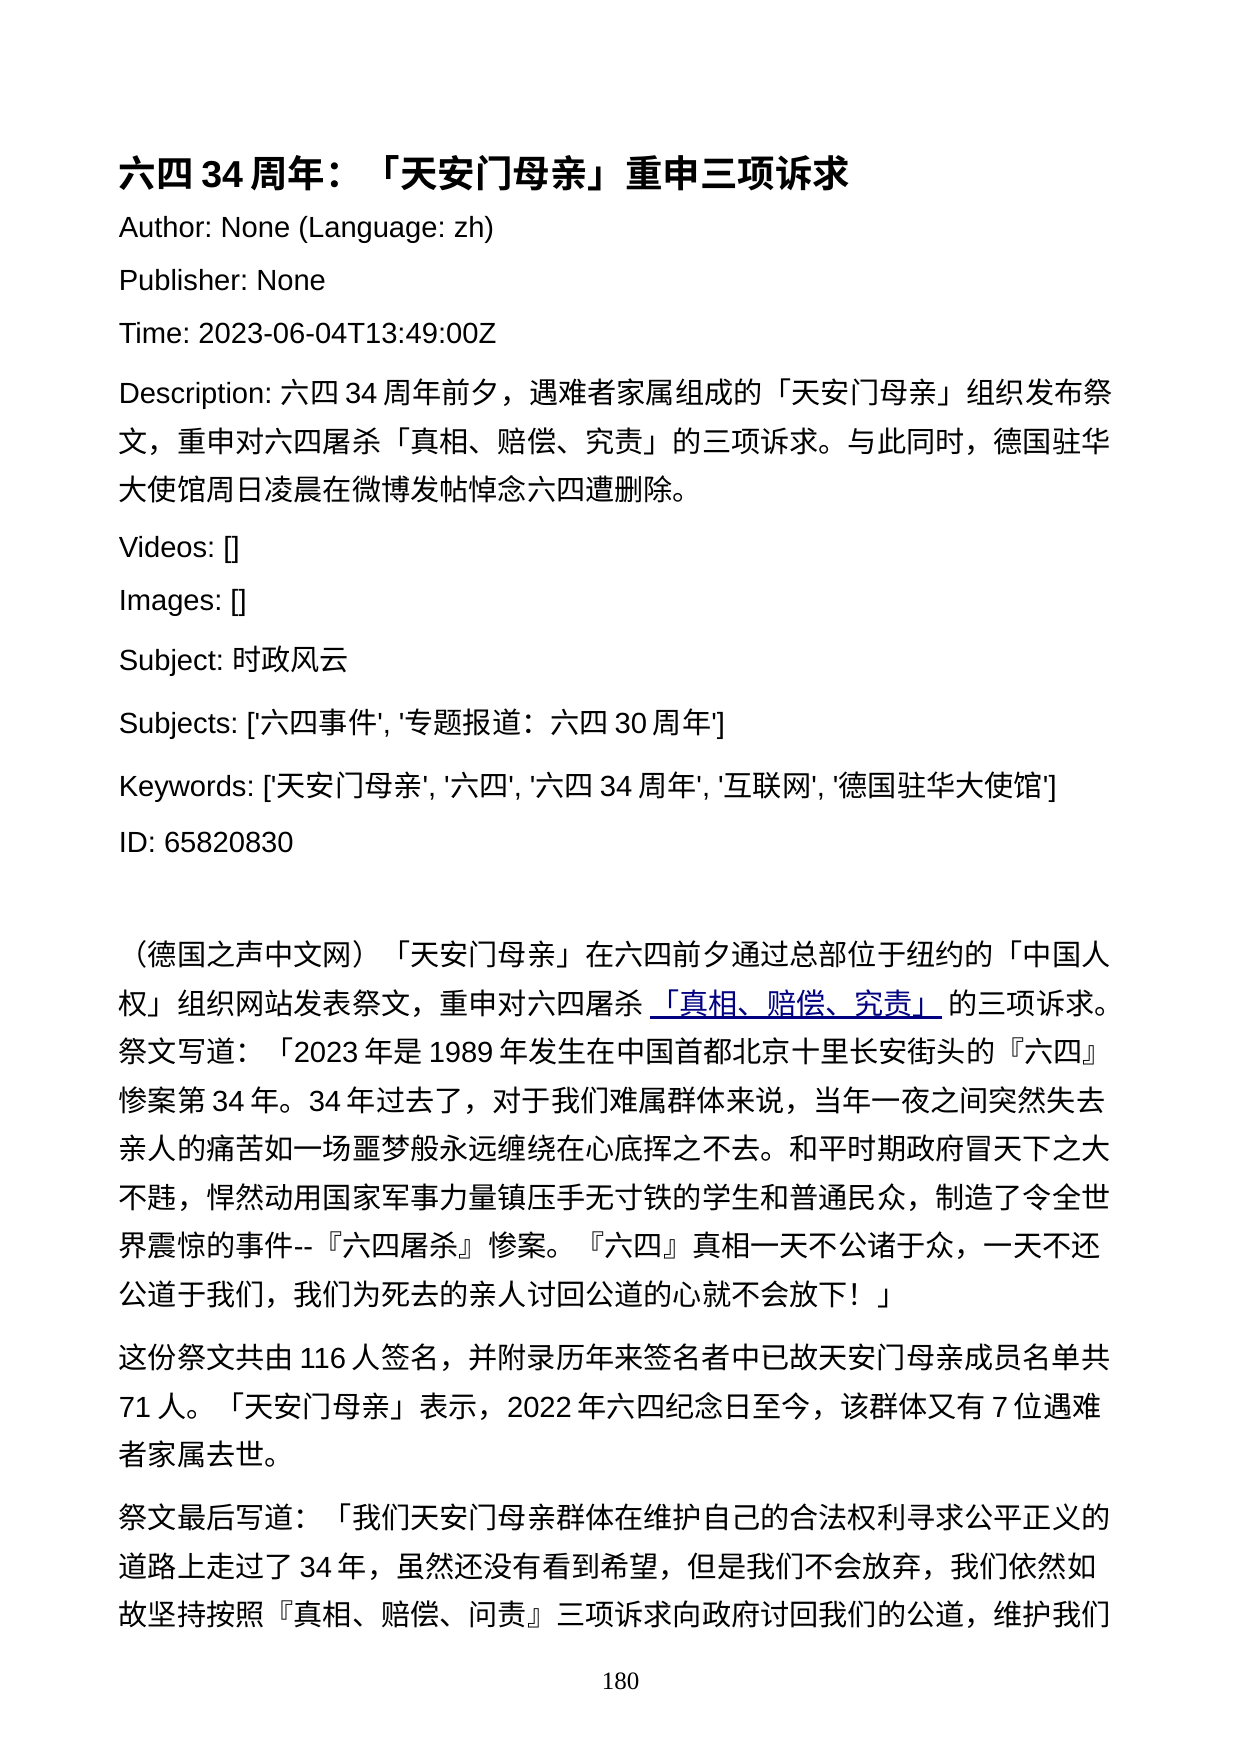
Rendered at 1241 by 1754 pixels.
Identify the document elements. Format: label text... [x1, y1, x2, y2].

text 祭文最后写道：「我们天安门母亲群体在维护自己的合法权利寻求公平正义的道路上走过了34年，虽然还没有看到希望，但是我们不会放弃，我们依然如故坚持按照『真相、赔偿、问责』三项诉求向政府讨回我们的公道，维护我们 [118, 1495, 1122, 1634]
text Keywords: ['天安门母亲', '六四', '六四34周年', '互联网', '德国驻华大使馆'] [118, 762, 1122, 805]
text （德国之声中文网）「天安门母亲」在六四前夕通过总部位于纽约的「中国人权」组织网站发表祭文，重申对六四屠杀 「真相、赔偿、究责」 的三项诉求。祭文写道：「2023年是1989年发生在中国首都北京十里长安街头的『六四』惨案第34年。34年过去了，对于我们难属群体来说，当年一夜之间突然失去亲人的痛苦如一场噩梦般永远缠绕在心底挥之不去。和平时期政府冒天下之大不韪，悍然动用国家军事力量镇压手无寸铁的学生和普通民众，制造了令全世界震惊的事件--『六四屠杀』惨案。『六四』真相一天不公诸于众，一天不还公道于我们，我们为死去的亲人讨回公道的心就不会放下！」 [118, 932, 1122, 1314]
text Description: 六四34周年前夕，遇难者家属组成的「天安门母亲」组织发布祭文，重申对六四屠杀「真相、赔偿、究责」的三项诉求。与此同时，德国驻华大使馆周日凌晨在微博发帖悼念六四遭删除。 [118, 370, 1122, 509]
text Time: 2023-06-04T13:49:00Z [118, 317, 1122, 350]
subtitle 六四34周年：「天安门母亲」重申三项诉求 [118, 143, 1122, 198]
text Publisher: None [118, 263, 1122, 297]
text 这份祭文共由116人签名，并附录历年来签名者中已故天安门母亲成员名单共71人。「天安门母亲」表示，2022年六四纪念日至今，该群体又有7位遇难者家属去世。 [118, 1335, 1122, 1474]
text ID: 65820830 [118, 826, 1122, 859]
text Subject: 时政风云 [118, 636, 1122, 678]
text Author: None (Language: zh) [118, 210, 1122, 244]
text Images: [] [118, 583, 1122, 617]
text Videos: [] [118, 530, 1122, 563]
text Subjects: ['六四事件', '专题报道：六四30周年'] [118, 699, 1122, 742]
